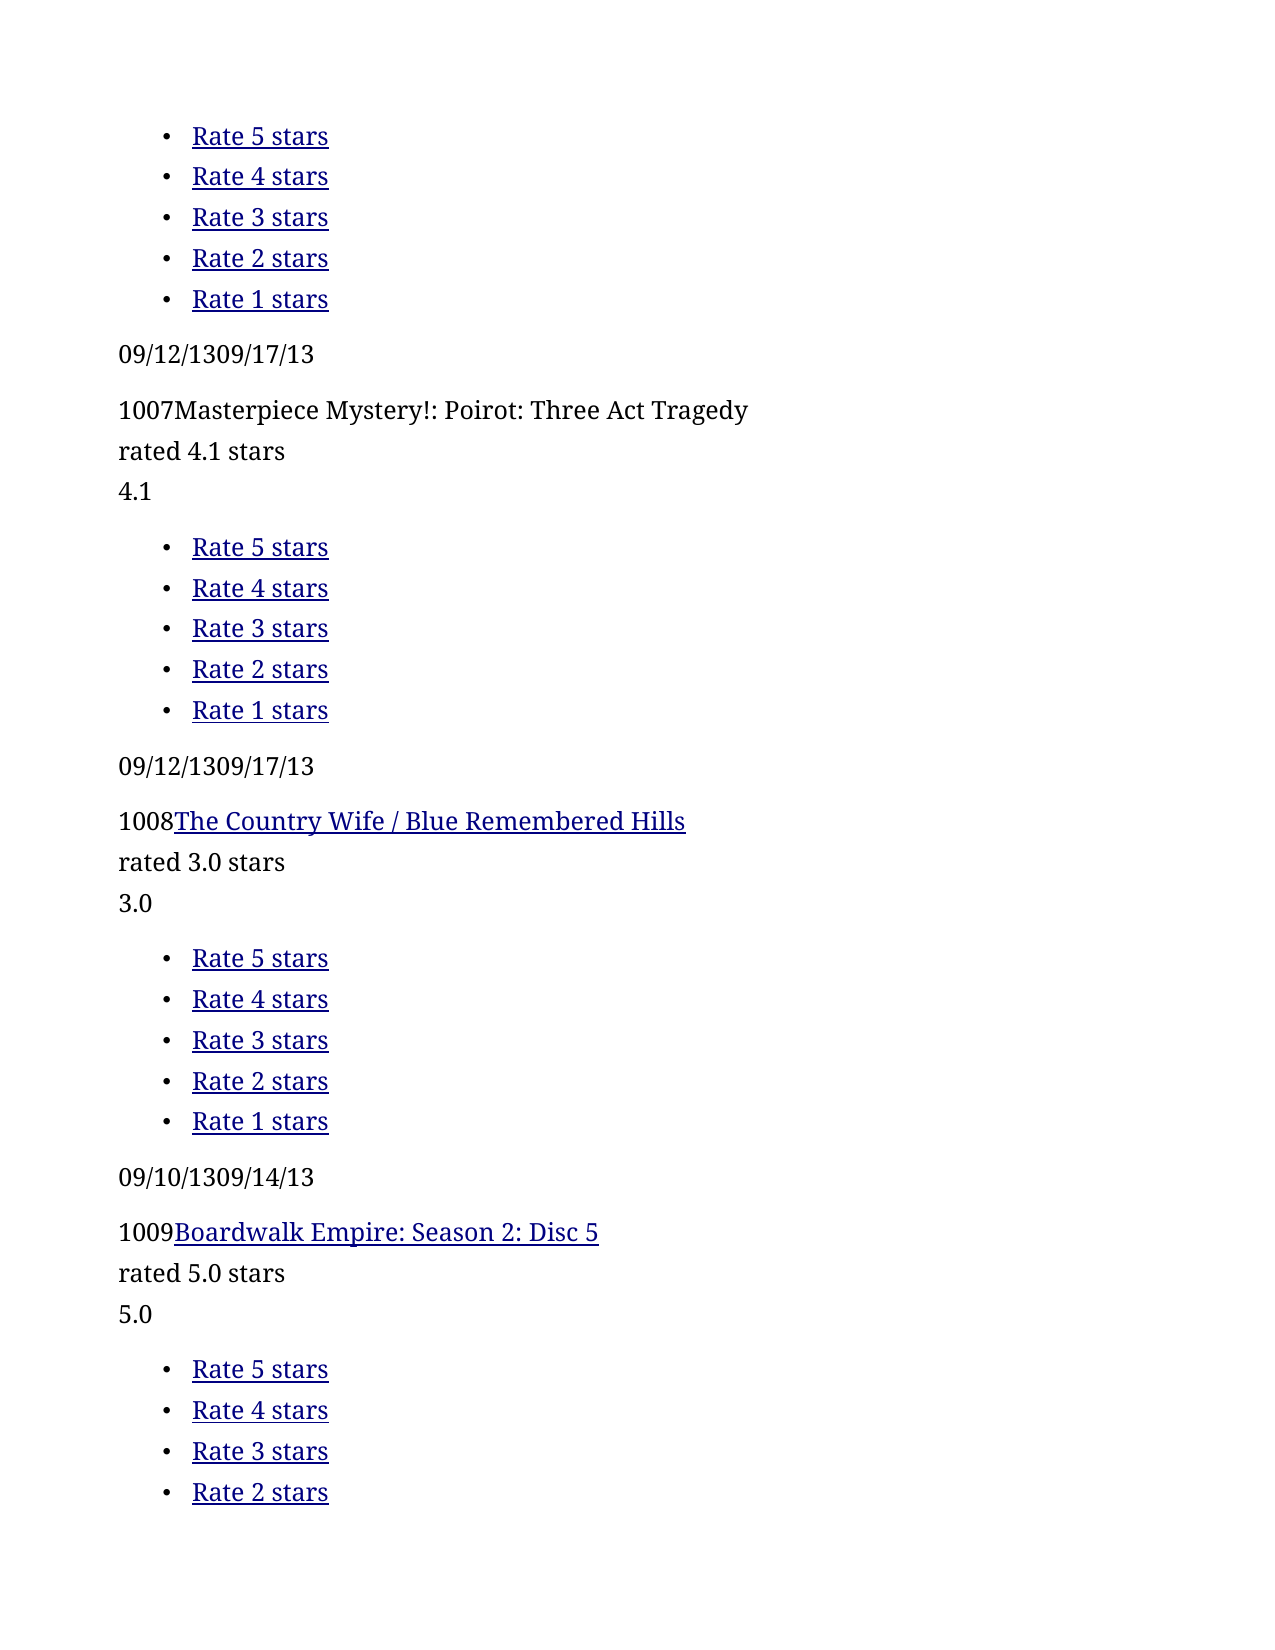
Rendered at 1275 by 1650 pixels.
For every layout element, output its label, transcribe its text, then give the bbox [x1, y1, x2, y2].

list Rate 3 stars [162, 611, 1157, 645]
text 09/12/1309/17/13 [118, 337, 1157, 371]
text 1008The Country Wife / Blue Remembered Hills [118, 803, 1157, 838]
text rated 3.0 stars [118, 844, 1157, 878]
text 3.0 [118, 885, 1157, 919]
list Rate 4 stars [162, 1393, 1157, 1427]
list Rate 1 stars [162, 1104, 1157, 1138]
list Rate 4 stars [162, 159, 1157, 193]
list Rate 2 stars [162, 652, 1157, 686]
text rated 5.0 stars [118, 1256, 1157, 1290]
list Rate 5 stars [162, 529, 1157, 563]
list Rate 3 stars [162, 1433, 1157, 1468]
text 09/10/1309/14/13 [118, 1159, 1157, 1193]
text 1007Masterpiece Mystery!: Poirot: Three Act Tragedy [118, 392, 1157, 426]
list Rate 3 stars [162, 200, 1157, 234]
list Rate 2 stars [162, 1063, 1157, 1097]
text rated 4.1 stars [118, 433, 1157, 467]
list Rate 5 stars [162, 1352, 1157, 1386]
text 1009Boardwalk Empire: Season 2: Disc 5 [118, 1215, 1157, 1249]
list Rate 2 stars [162, 241, 1157, 275]
list Rate 5 stars [162, 941, 1157, 975]
list Rate 1 stars [162, 281, 1157, 316]
list Rate 4 stars [162, 570, 1157, 604]
list Rate 3 stars [162, 1022, 1157, 1056]
list Rate 2 stars [162, 1474, 1157, 1508]
text 5.0 [118, 1296, 1157, 1331]
list Rate 5 stars [162, 118, 1157, 152]
list Rate 1 stars [162, 693, 1157, 727]
list Rate 4 stars [162, 981, 1157, 1016]
text 09/12/1309/17/13 [118, 748, 1157, 782]
text 4.1 [118, 474, 1157, 508]
